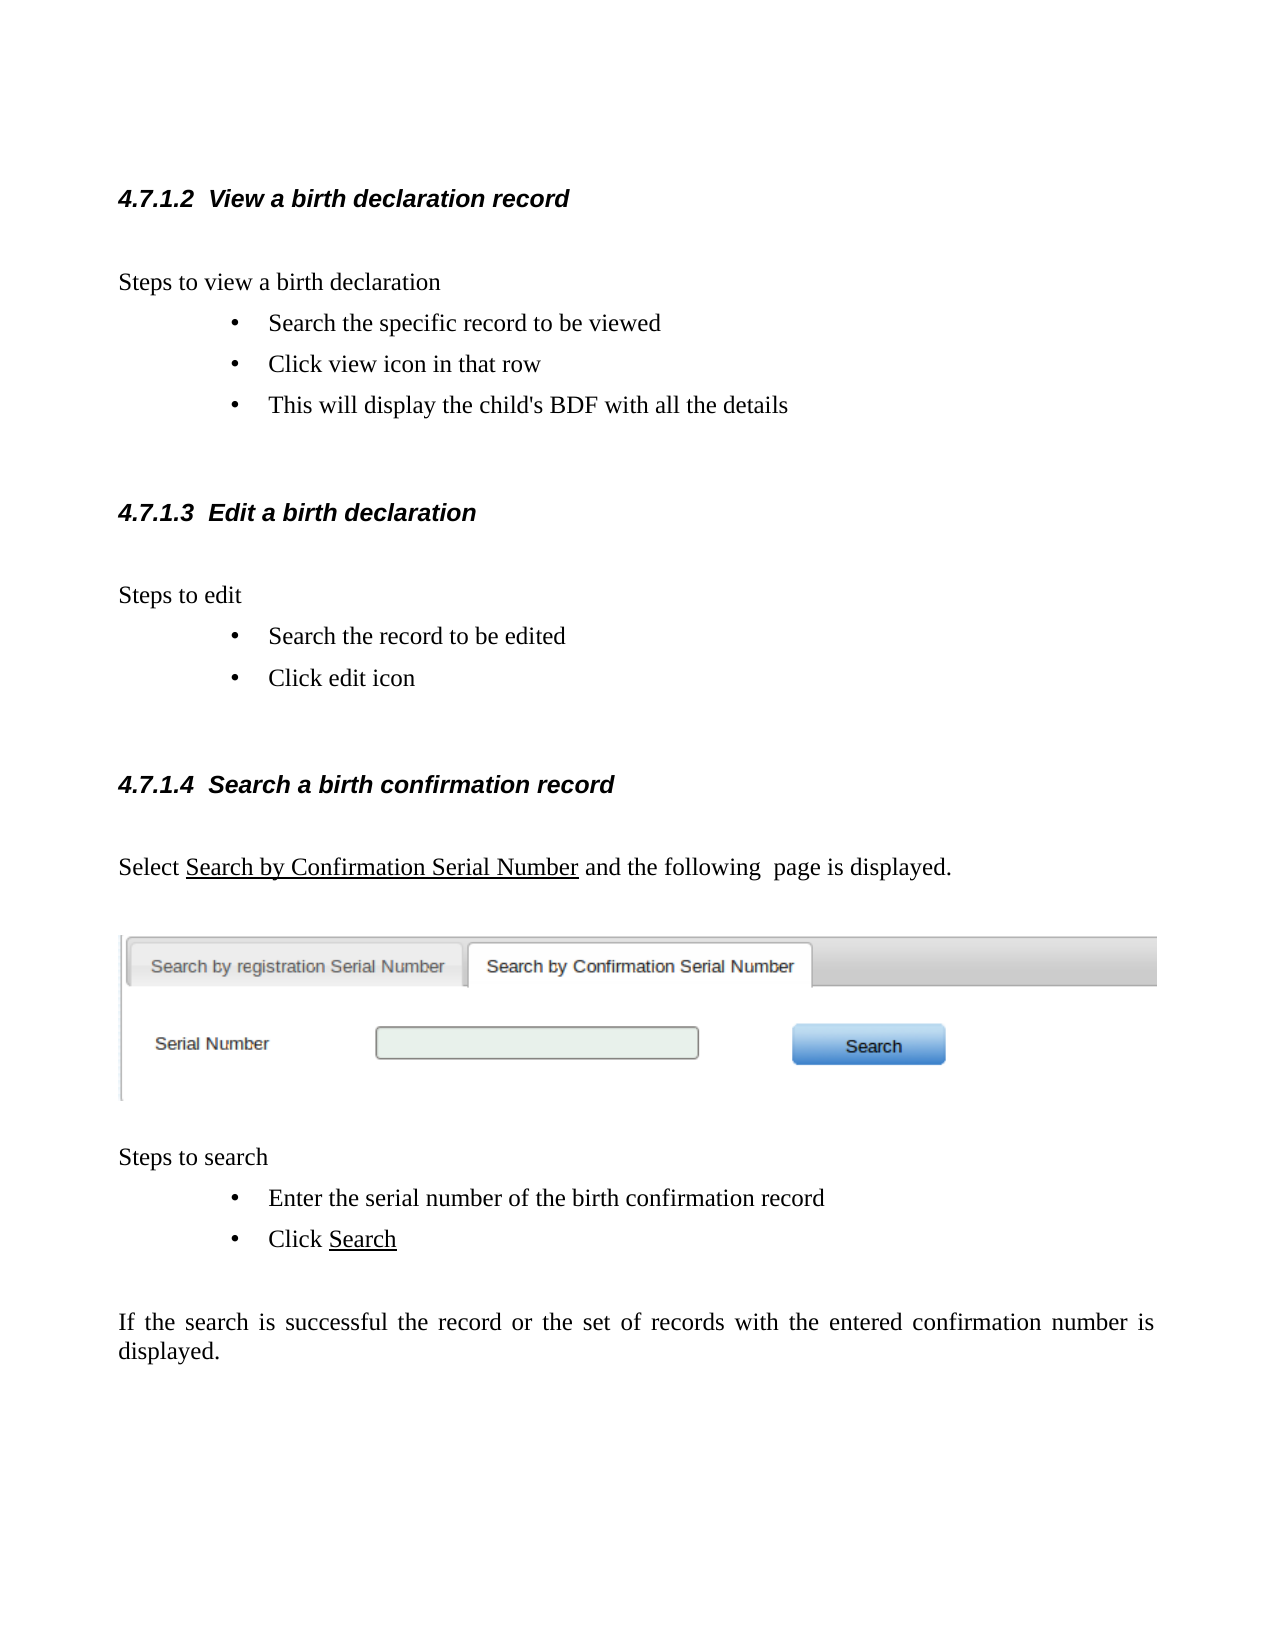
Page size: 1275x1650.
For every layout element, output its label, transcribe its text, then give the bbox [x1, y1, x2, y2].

picture [118, 935, 1157, 1101]
list Click view icon in that row [231, 349, 1157, 378]
text Steps to view a birth declaration [118, 267, 1157, 295]
list Click Search [231, 1224, 1157, 1253]
text Select Search by Confirmation Serial Number and the following page is displayed. [118, 852, 1157, 881]
list Click edit icon [231, 663, 1157, 691]
subtitle Search a birth confirmation record [118, 770, 1157, 799]
subtitle Edit a birth declaration [118, 498, 1157, 526]
list Search the specific record to be viewed [231, 308, 1157, 337]
list Search the record to be edited [231, 621, 1157, 650]
subtitle View a birth declaration record [118, 184, 1157, 213]
list Enter the serial number of the birth confirmation record [231, 1183, 1157, 1212]
text If the search is successful the record or the set of records with the entered confirmation number is displayed. [118, 1307, 1157, 1364]
text Steps to edit [118, 580, 1157, 609]
list This will display the child's BDF with all the details [231, 390, 1157, 419]
text Steps to search [118, 1142, 1157, 1171]
